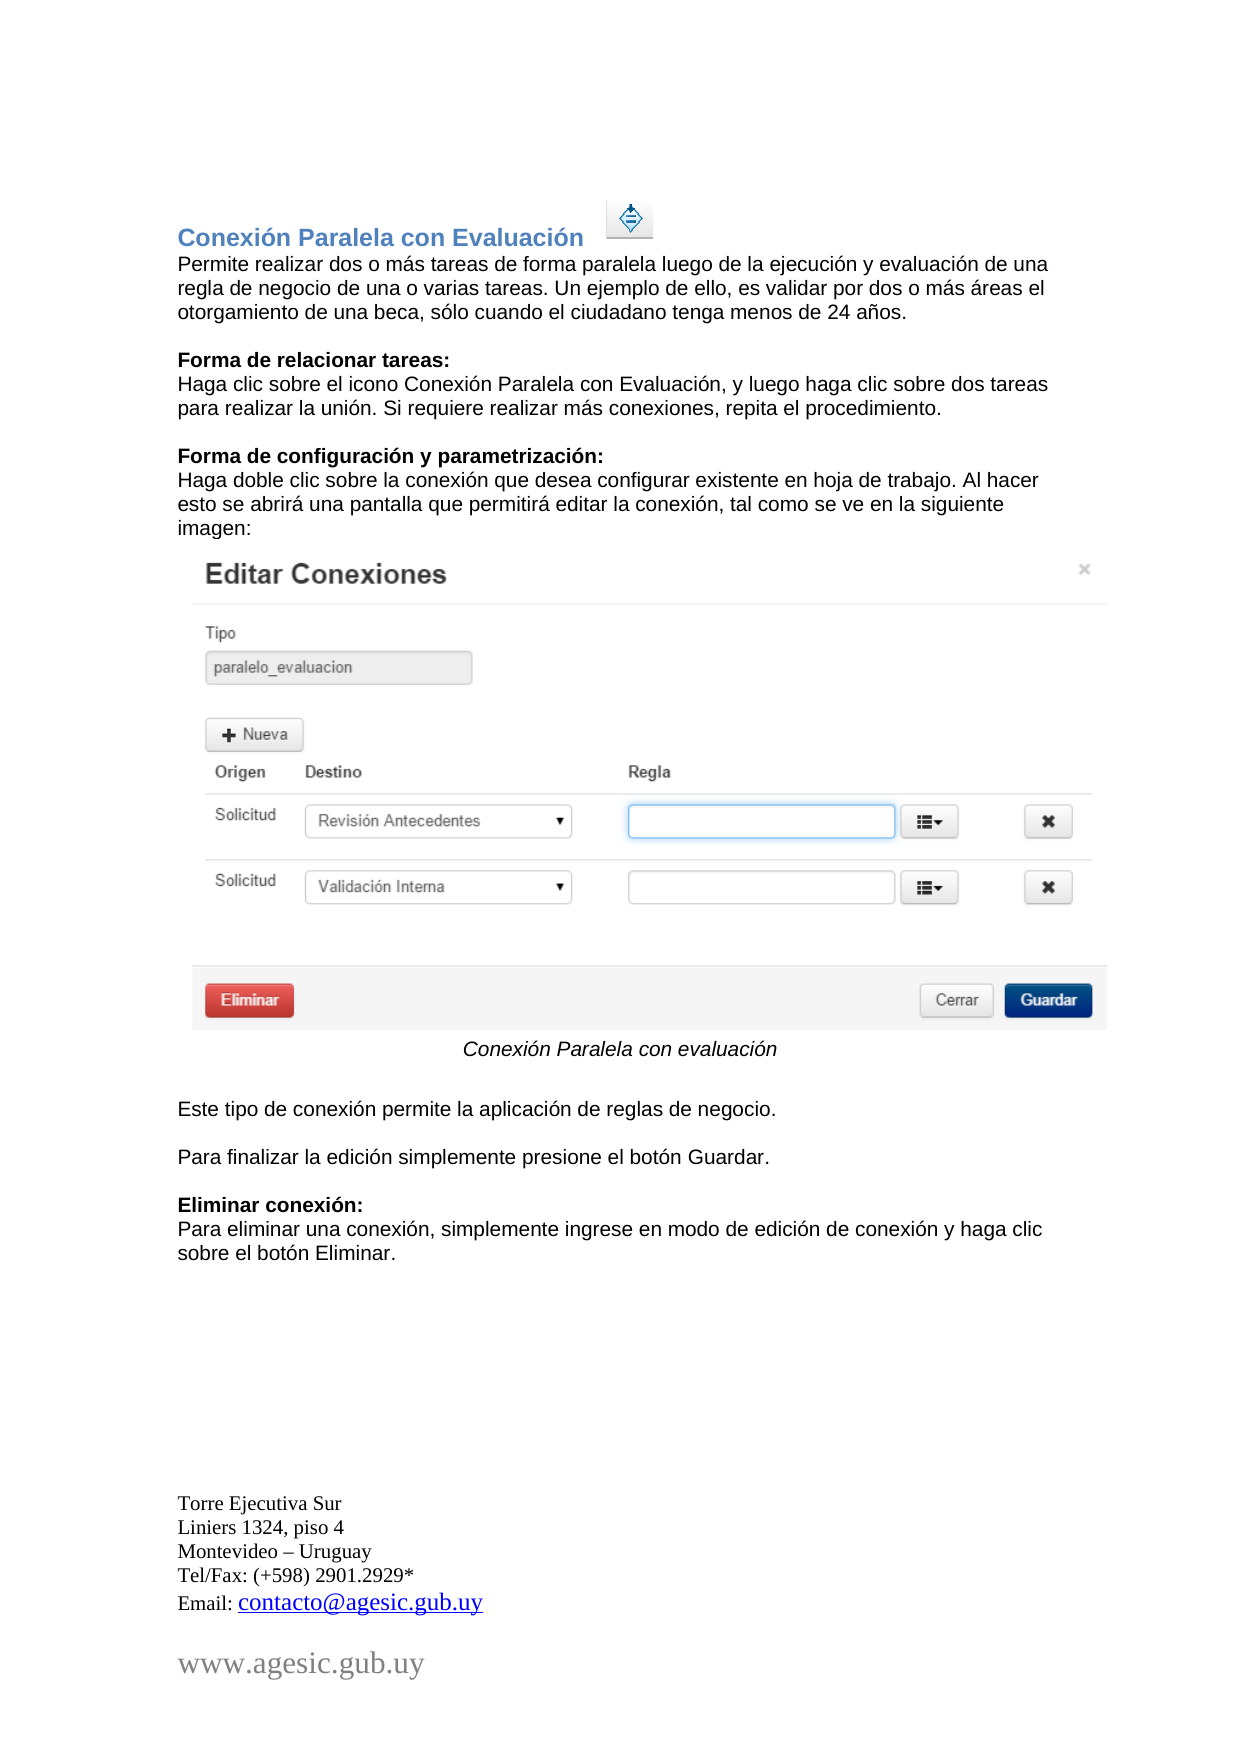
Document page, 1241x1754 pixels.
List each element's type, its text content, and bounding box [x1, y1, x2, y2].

text Para finalizar la edición simplemente presione el botón Guardar. [177, 1145, 1063, 1169]
text Eliminar conexión: [177, 1193, 1063, 1217]
text Conexión Paralela con evaluación [177, 1037, 1063, 1061]
text Haga doble clic sobre la conexión que desea configurar existente en hoja de trabajo. Al hacer esto se abrirá una pantalla que permitirá editar la conexión, tal como se ve en la siguiente imagen: [177, 467, 1063, 539]
text Forma de relacionar tareas: [177, 348, 1063, 372]
text Este tipo de conexión permite la aplicación de reglas de negocio. [177, 1097, 1063, 1121]
text Haga clic sobre el icono Conexión Paralela con Evaluación, y luego haga clic sobre dos tareas para realizar la unión. Si requiere realizar más conexiones, repita el procedimiento. [177, 372, 1063, 419]
text Permite realizar dos o más tareas de forma paralela luego de la ejecución y evaluación de una regla de negocio de una o varias tareas. Un ejemplo de ello, es validar por dos o más áreas el otorgamiento de una beca, sólo cuando el ciudadano tenga menos de 24 años. [177, 252, 1063, 324]
subtitle Conexión Paralela con Evaluación [177, 192, 1063, 252]
picture [192, 546, 1107, 1030]
text Forma de configuración y parametrización: [177, 443, 1063, 467]
picture [606, 200, 654, 239]
text Para eliminar una conexión, simplemente ingrese en modo de edición de conexión y haga clic sobre el botón Eliminar. [177, 1217, 1063, 1265]
